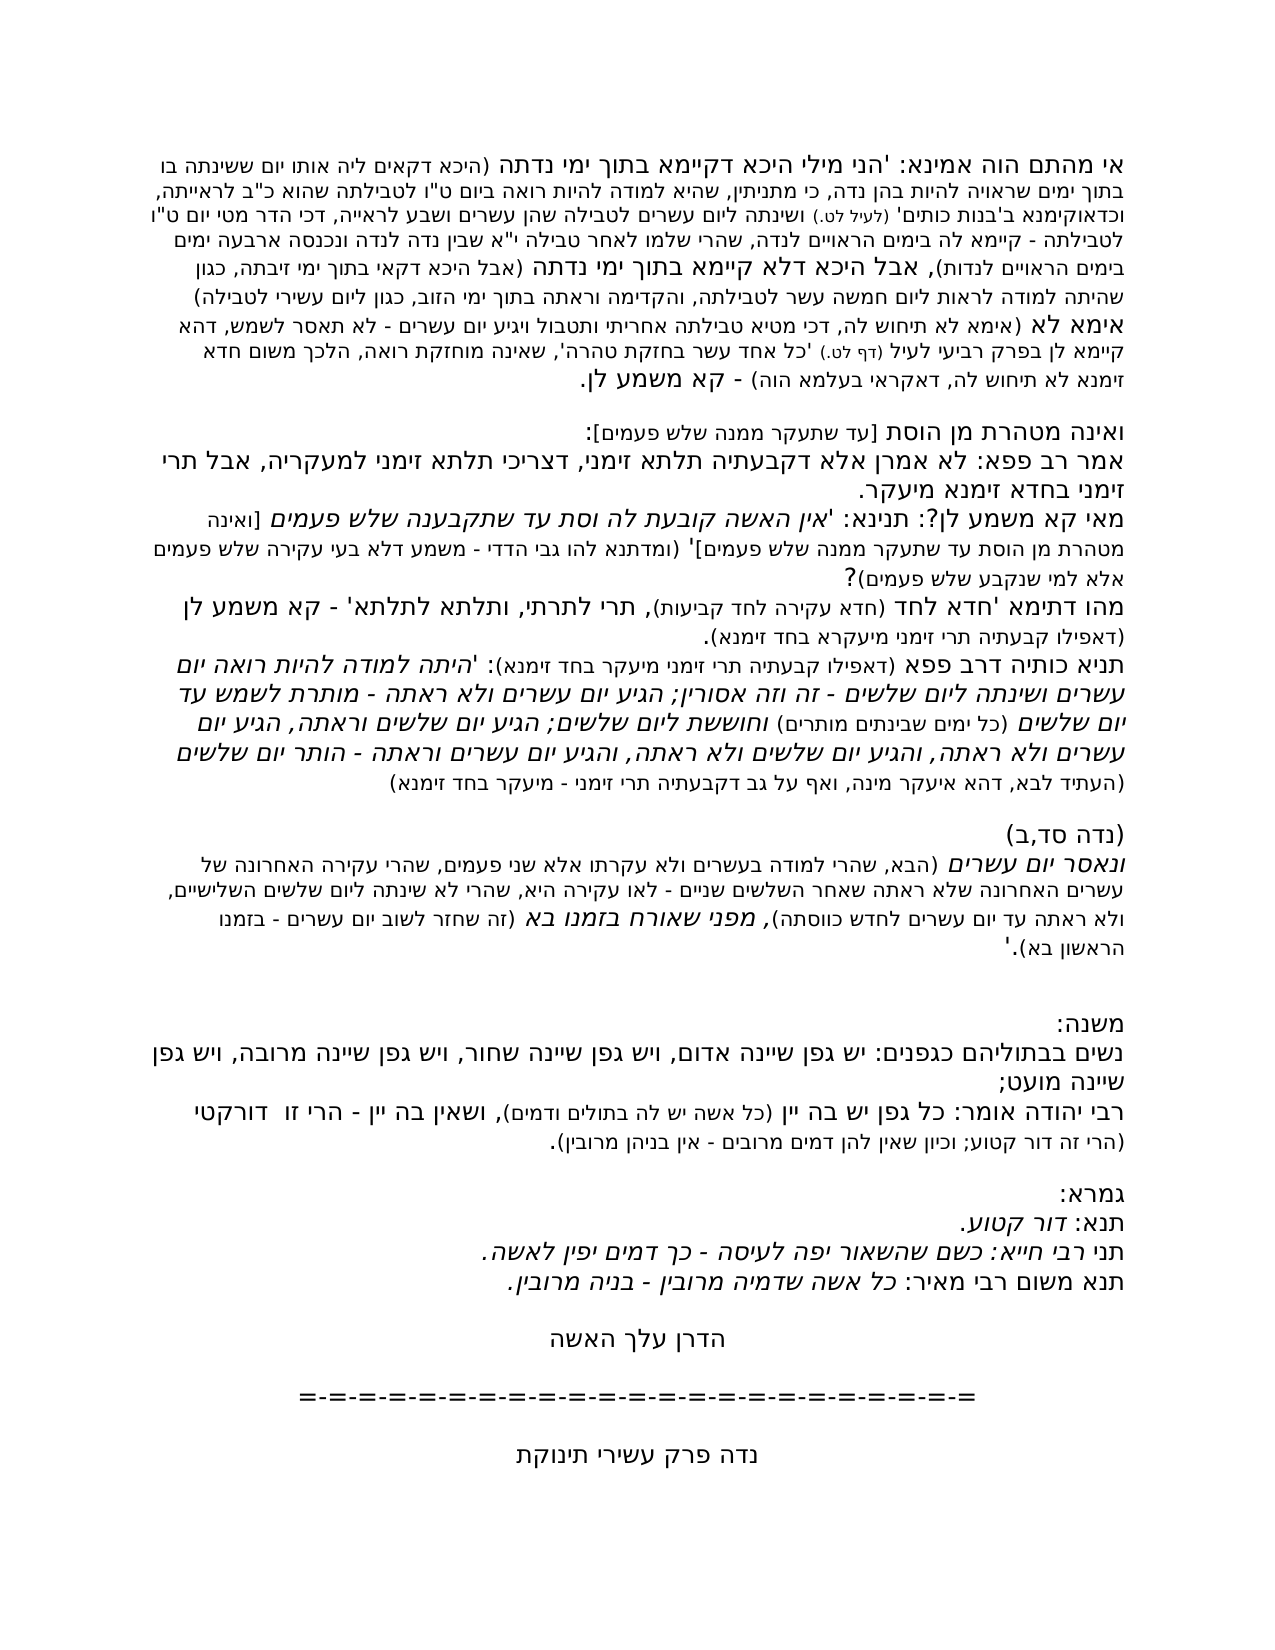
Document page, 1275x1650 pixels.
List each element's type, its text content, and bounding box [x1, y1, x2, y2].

text מהו דתימא 'חדא לחד (חדא עקירה לחד קביעות), תרי לתרתי, ותלתא לתלתא' - קא משמע לן (דאפילו קבעתיה תרי זימני מיעקרא בחד זימנא). [150, 592, 1125, 650]
text תני רבי חייא: כשם שהשאור יפה לעיסה - כך דמים יפין לאשה. [150, 1237, 1125, 1267]
text תנא: דור קטוע. [150, 1208, 1125, 1237]
text רבי יהודה אומר: כל גפן יש בה יין (כל אשה יש לה בתולים ודמים), ושאין בה יין - הרי זו דורקטי (הרי זה דור קטוע; וכיון שאין להן דמים מרובים - אין בניהן מרובין). [150, 1097, 1125, 1155]
text ואינה מטהרת מן הוסת [עד שתעקר ממנה שלש פעמים]: [150, 417, 1125, 446]
text =-=-=-=-=-=-=-=-=-=-=-=-=-=-=-=-=-=-=-=-=-=-= [150, 1382, 1125, 1412]
text גמרא: [150, 1179, 1125, 1208]
text תניא כותיה דרב פפא (דאפילו קבעתיה תרי זימני מיעקר בחד זימנא): 'היתה למודה להיות רואה יום עשרים ושינתה ליום שלשים - זה וזה אסורין; הגיע יום עשרים ולא ראתה - מותרת לשמש עד יום שלשים (כל ימים שבינתים מותרים) וחוששת ליום שלשים; הגיע יום שלשים וראתה, הגיע יום עשרים ולא ראתה, והגיע יום שלשים ולא ראתה, והגיע יום עשרים וראתה - הותר יום שלשים (העתיד לבא, דהא איעקר מינה, ואף על גב דקבעתיה תרי זימני - מיעקר בחד זימנא) [150, 650, 1125, 796]
text תנא משום רבי מאיר: כל אשה שדמיה מרובין - בניה מרובין. [150, 1267, 1125, 1296]
text (נדה סד,ב) [150, 820, 1125, 849]
text אי מהתם הוה אמינא: 'הני מילי היכא דקיימא בתוך ימי נדתה (היכא דקאים ליה אותו יום ששינתה בו בתוך ימים שראויה להיות בהן נדה, כי מתניתין, שהיא למודה להיות רואה ביום ט"ו לטבילתה שהוא כ"ב לראייתה, וכדאוקימנא ב'בנות כותים' (לעיל לט.) ושינתה ליום עשרים לטבילה שהן עשרים ושבע לראייה, דכי הדר מטי יום ט"ו לטבילתה - קיימא לה בימים הראויים לנדה, שהרי שלמו לאחר טבילה י"א שבין נדה לנדה ונכנסה ארבעה ימים בימים הראויים לנדות), אבל היכא דלא קיימא בתוך ימי נדתה (אבל היכא דקאי בתוך ימי זיבתה, כגון שהיתה למודה לראות ליום חמשה עשר לטבילתה, והקדימה וראתה בתוך ימי הזוב, כגון ליום עשירי לטבילה) אימא לא (אימא לא תיחוש לה, דכי מטיא טבילתה אחריתי ותטבול ויגיע יום עשרים - לא תאסר לשמש, דהא קיימא לן בפרק רביעי לעיל (דף לט.) 'כל אחד עשר בחזקת טהרה', שאינה מוחזקת רואה, הלכך משום חדא זימנא לא תיחוש לה, דאקראי בעלמא הוה) - קא משמע לן. [150, 150, 1125, 393]
text נדה פרק עשירי תינוקת [150, 1440, 1125, 1469]
text משנה: [150, 1009, 1125, 1038]
text ונאסר יום עשרים (הבא, שהרי למודה בעשרים ולא עקרתו אלא שני פעמים, שהרי עקירה האחרונה של עשרים האחרונה שלא ראתה שאחר השלשים שניים - לאו עקירה היא, שהרי לא שינתה ליום שלשים השלישיים, ולא ראתה עד יום עשרים לחדש כווסתה), מפני שאורח בזמנו בא (זה שחזר לשוב יום עשרים - בזמנו הראשון בא).' [150, 849, 1125, 961]
text הדרן עלך האשה [150, 1324, 1125, 1354]
text נשים בבתוליהם כגפנים: יש גפן שיינה אדום, ויש גפן שיינה שחור, ויש גפן שיינה מרובה, ויש גפן שיינה מועט; [150, 1038, 1125, 1097]
text אמר רב פפא: לא אמרן אלא דקבעתיה תלתא זימני, דצריכי תלתא זימני למעקריה, אבל תרי זימני בחדא זימנא מיעקר. [150, 446, 1125, 504]
text מאי קא משמע לן?: תנינא: 'אין האשה קובעת לה וסת עד שתקבענה שלש פעמים [ואינה מטהרת מן הוסת עד שתעקר ממנה שלש פעמים]' (ומדתנא להו גבי הדדי - משמע דלא בעי עקירה שלש פעמים אלא למי שנקבע שלש פעמים)? [150, 504, 1125, 592]
